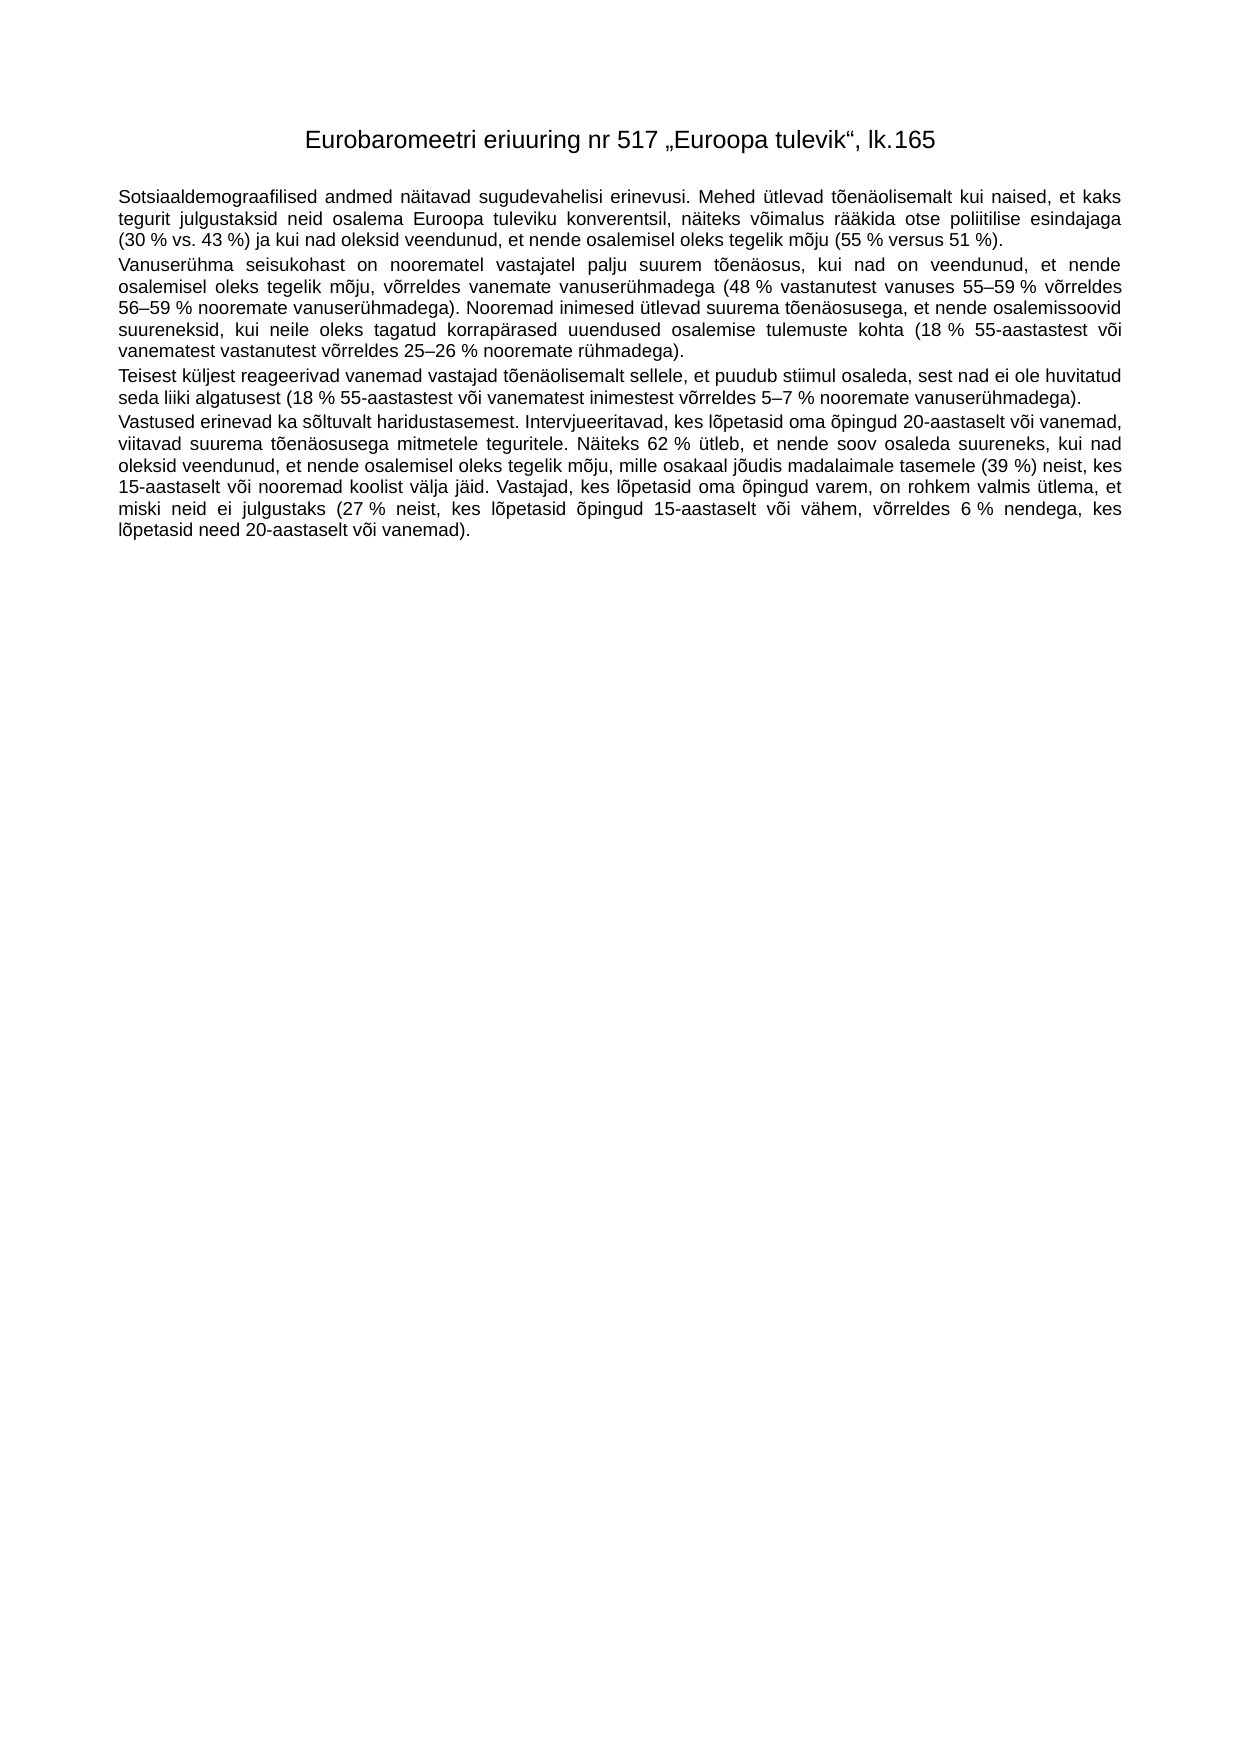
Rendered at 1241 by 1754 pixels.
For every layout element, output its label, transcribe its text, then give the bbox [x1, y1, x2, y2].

text Teisest küljest reageerivad vanemad vastajad tõenäolisemalt sellele, et puudub stiimul osaleda, sest nad ei ole huvitatud seda liiki algatusest (18 % 55-aastastest või vanematest inimestest võrreldes 5–7 % nooremate vanuserühmadega). [118, 365, 1122, 408]
text Vastused erinevad ka sõltuvalt haridustasemest. Intervjueeritavad, kes lõpetasid oma õpingud 20-aastaselt või vanemad, viitavad suurema tõenäosusega mitmetele teguritele. Näiteks 62 % ütleb, et nende soov osaleda suureneks, kui nad oleksid veendunud, et nende osalemisel oleks tegelik mõju, mille osakaal jõudis madalaimale tasemele (39 %) neist, kes 15-aastaselt või nooremad koolist välja jäid. Vastajad, kes lõpetasid oma õpingud varem, on rohkem valmis ütlema, et miski neid ei julgustaks (27 % neist, kes lõpetasid õpingud 15-aastaselt või vähem, võrreldes 6 % nendega, kes lõpetasid need 20-aastaselt või vanemad). [118, 411, 1122, 541]
text Vanuserühma seisukohast on noorematel vastajatel palju suurem tõenäosus, kui nad on veendunud, et nende osalemisel oleks tegelik mõju, võrreldes vanemate vanuserühmadega (48 % vastanutest vanuses 55–59 % võrreldes 56–59 % nooremate vanuserühmadega). Nooremad inimesed ütlevad suurema tõenäosusega, et nende osalemissoovid suureneksid, kui neile oleks tagatud korrapärased uuendused osalemise tulemuste kohta (18 % 55-aastastest või vanematest vastanutest võrreldes 25–26 % nooremate rühmadega). [118, 254, 1122, 362]
text Sotsiaaldemograafilised andmed näitavad sugudevahelisi erinevusi. Mehed ütlevad tõenäolisemalt kui naised, et kaks tegurit julgustaksid neid osalema Euroopa tuleviku konverentsil, näiteks võimalus rääkida otse poliitilise esindajaga (30 % vs. 43 %) ja kui nad oleksid veendunud, et nende osalemisel oleks tegelik mõju (55 % versus 51 %). [118, 186, 1122, 251]
